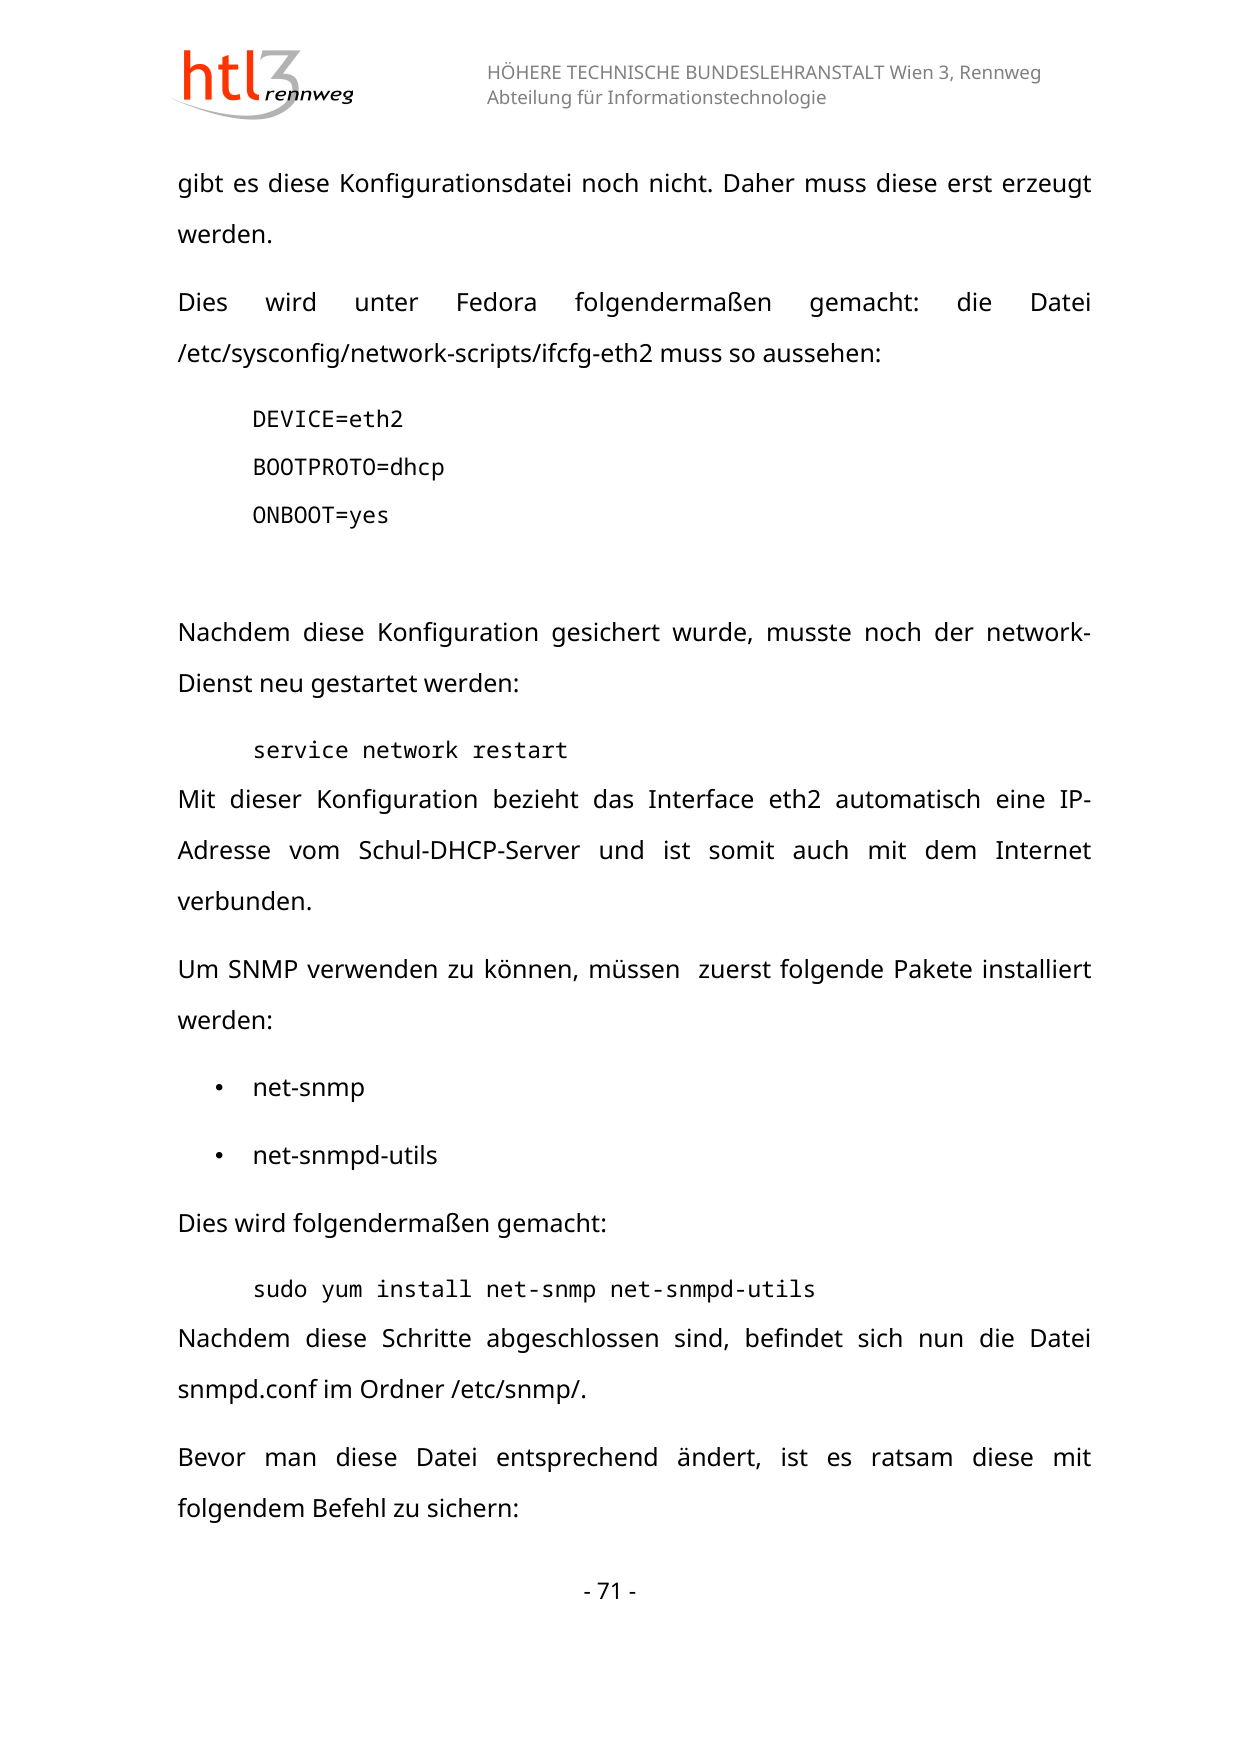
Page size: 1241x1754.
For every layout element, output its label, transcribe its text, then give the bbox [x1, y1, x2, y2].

picture [171, 50, 353, 120]
text Mit dieser Konfiguration bezieht das Interface eth2 automatisch eine IP-Adresse vom Schul-DHCP-Server und ist somit auch mit dem Internet verbunden. [177, 781, 1092, 918]
text gibt es diese Konfigurationsdatei noch nicht. Daher muss diese erst erzeugt werden. [177, 166, 1092, 251]
text service network restart [177, 733, 1092, 765]
list net-snmpd-utils [215, 1138, 1092, 1172]
text ONBOOT=yes [177, 499, 1092, 530]
text DEVICE=eth2 [177, 403, 1092, 434]
text sudo yum install net-snmp net-snmpd-utils [177, 1273, 1092, 1304]
text Bevor man diese Datei entsprechend ändert, ist es ratsam diese mit folgendem Befehl zu sichern: [177, 1440, 1092, 1525]
text BOOTPROTO=dhcp [177, 451, 1092, 482]
text Nachdem diese Konfiguration gesichert wurde, musste noch der network-Dienst neu gestartet werden: [177, 615, 1092, 700]
text Nachdem diese Schritte abgeschlossen sind, befindet sich nun die Datei snmpd.conf im Ordner /etc/snmp/. [177, 1321, 1092, 1406]
text Um SNMP verwenden zu können, müssen zuerst folgende Pakete installiert werden: [177, 951, 1092, 1036]
text Dies wird folgendermaßen gemacht: [177, 1205, 1092, 1239]
text Dies wird unter Fedora folgendermaßen gemacht: die Datei /etc/sysconfig/network-scripts/ifcfg-eth2 muss so aussehen: [177, 284, 1092, 370]
list net-snmp [215, 1070, 1092, 1104]
